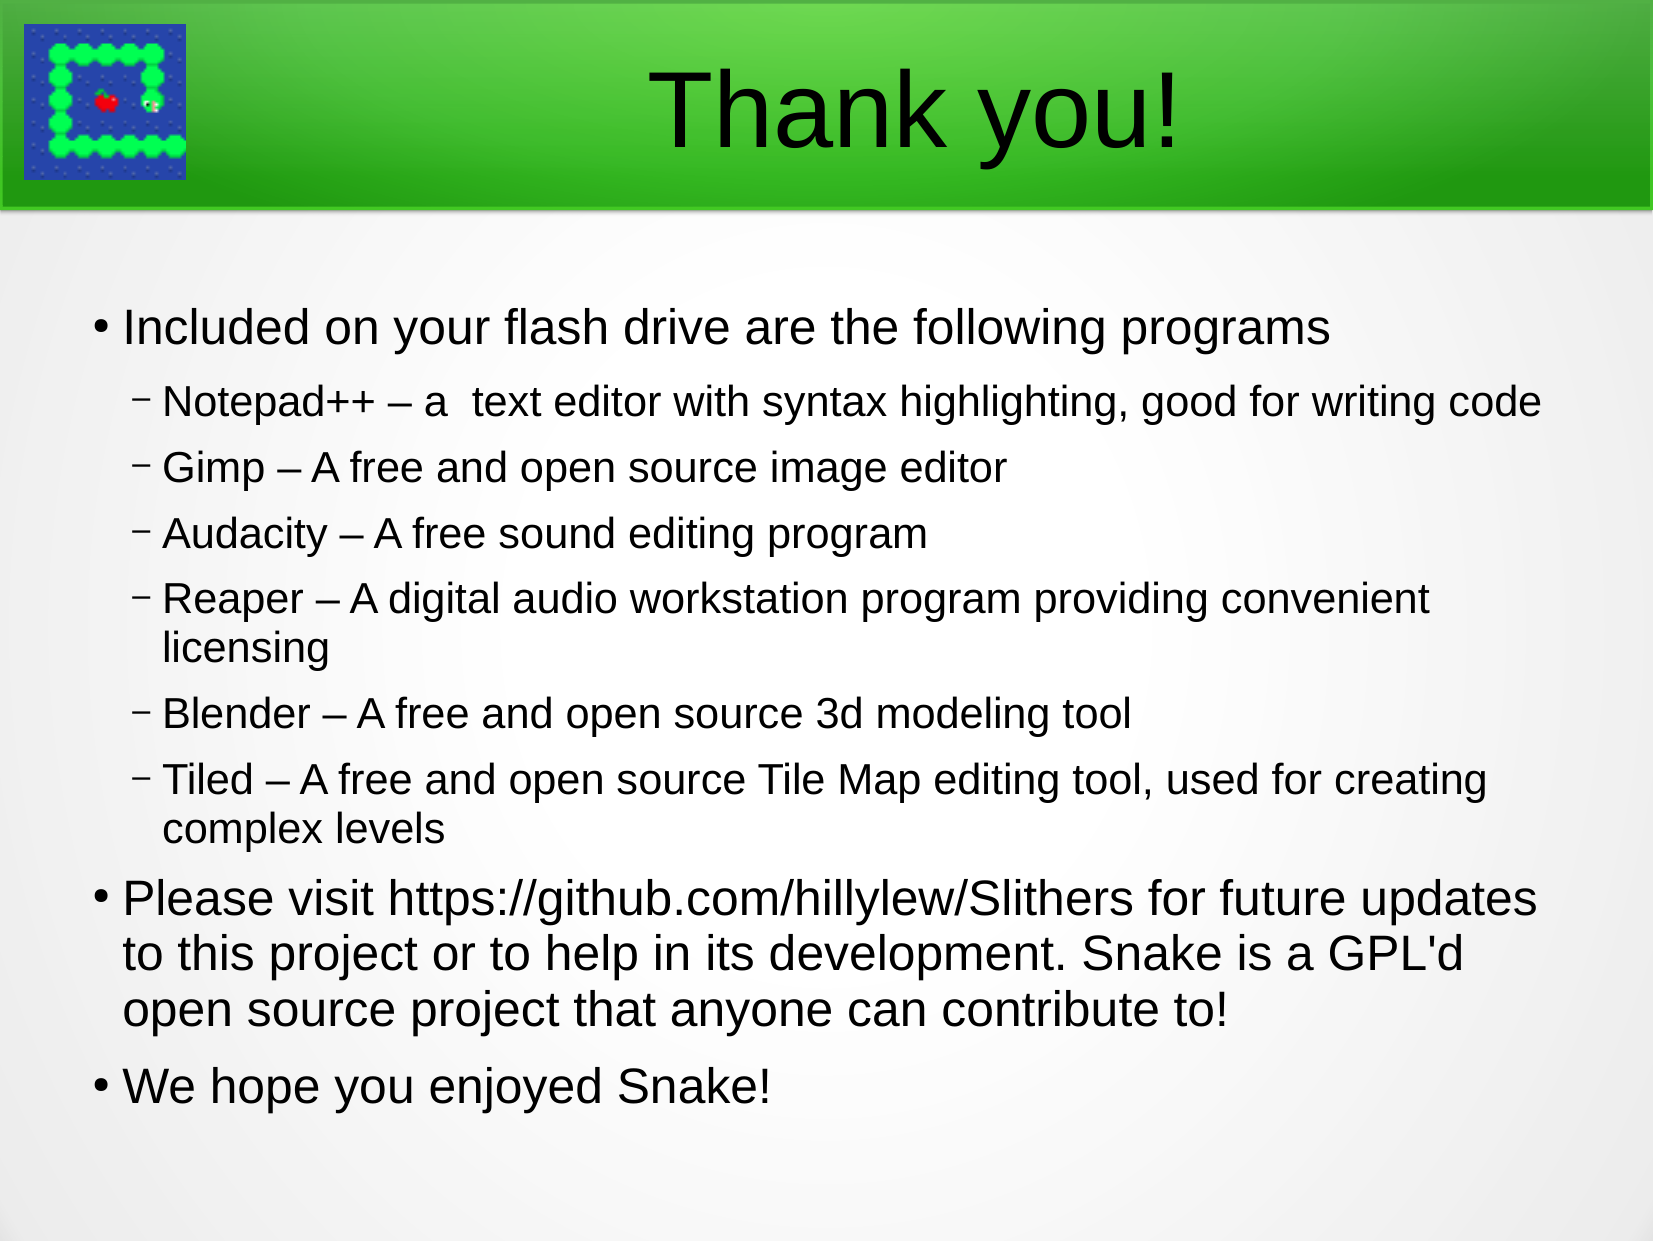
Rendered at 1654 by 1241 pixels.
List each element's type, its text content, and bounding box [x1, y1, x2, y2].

picture [24, 24, 186, 180]
title Thank you! [195, 30, 1636, 190]
list Included on your flash drive are the following programs Notepad++ – a text editor with syntax highlighting, good for writing code Gimp – A free and open source image editor Audacity – A free sound editing program Reaper – A digital audio workstation program providing convenient licensing Blender – A free and open source 3d modeling tool Tiled – A free and open source Tile Map editing tool, used for creating complex levels Please visit https://github.com/hillylew/Slithers for future updates to this project or to help in its development. Snake is a GPL'd open source project that anyone can contribute to! We hope you enjoyed Snake! [82, 299, 1571, 1171]
